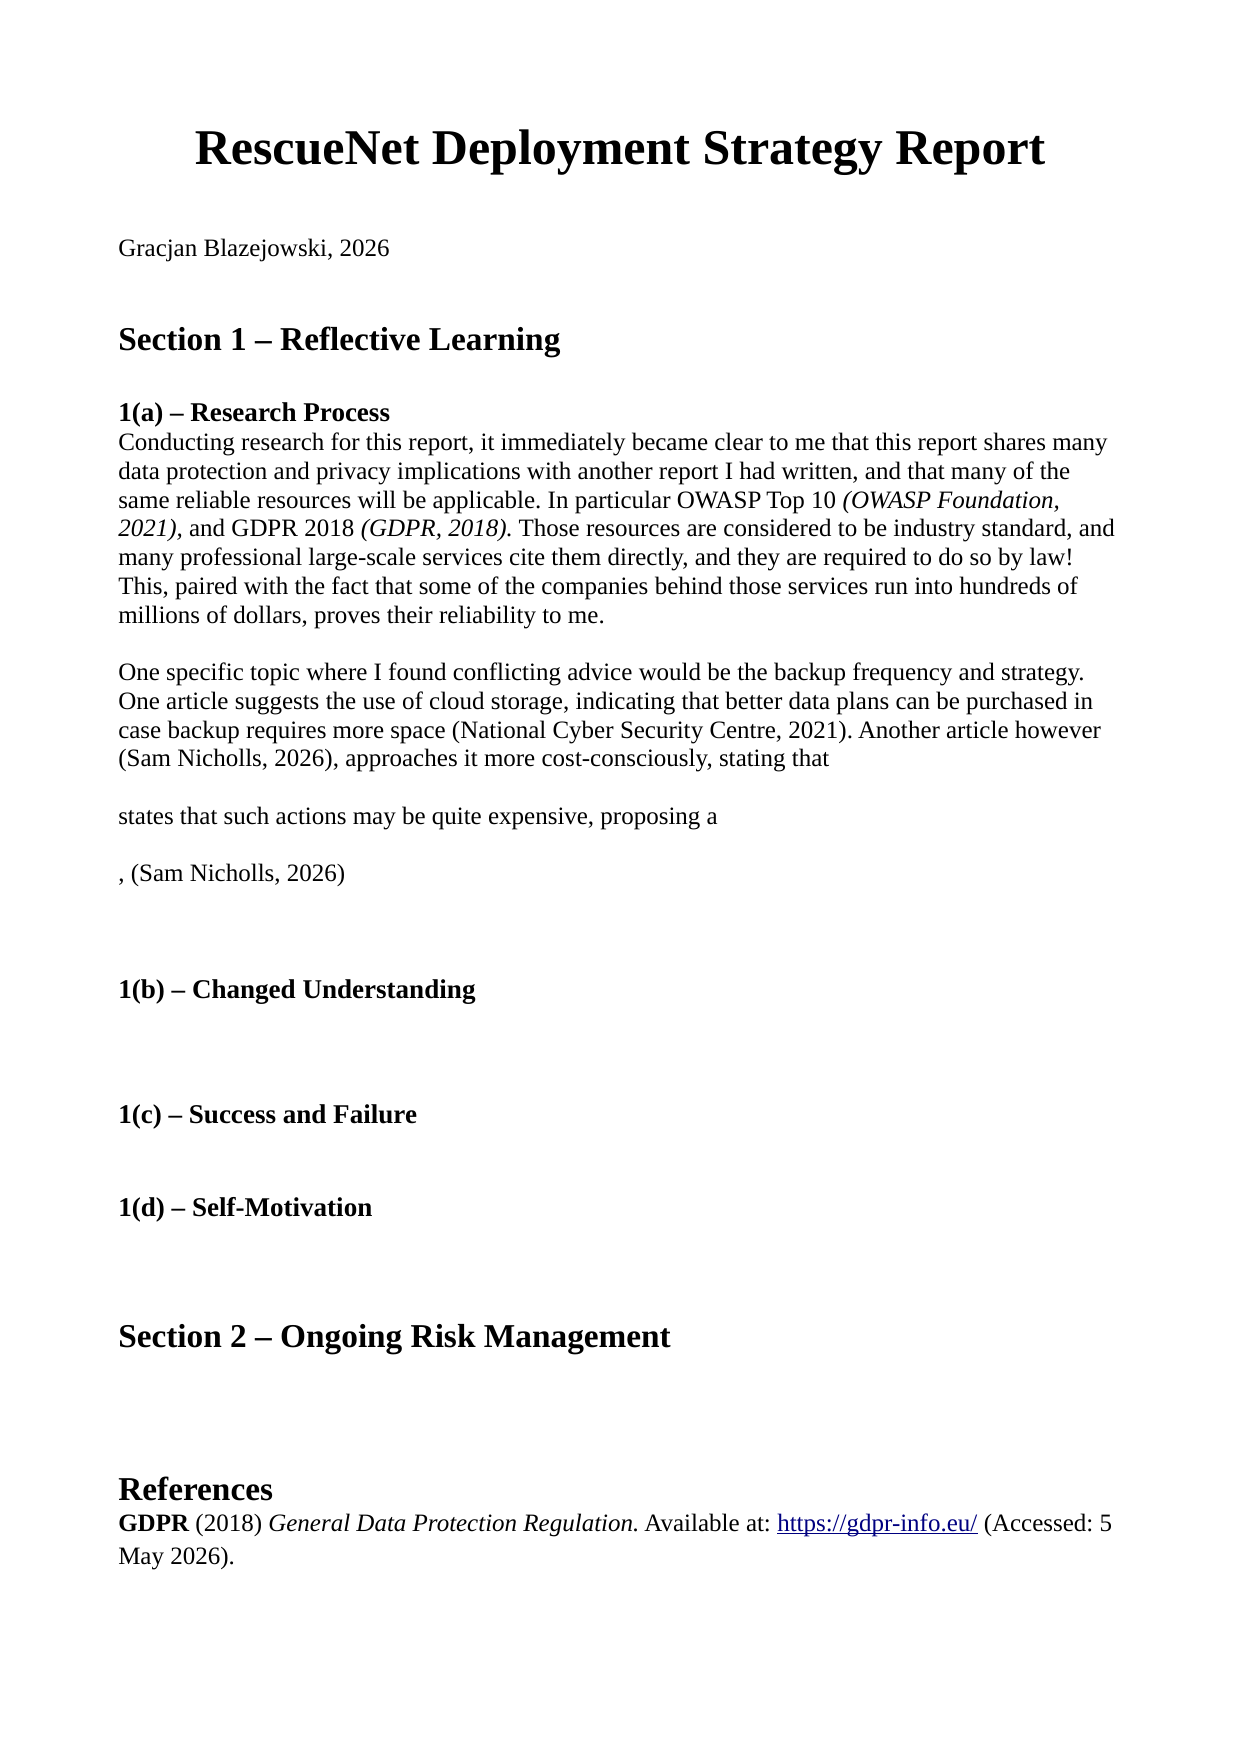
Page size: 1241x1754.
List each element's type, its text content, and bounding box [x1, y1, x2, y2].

text 1(c) – Success and Failure [118, 1098, 1122, 1129]
text , (Sam Nicholls, 2026) [118, 858, 1122, 887]
text Gracjan Blazejowski, 2026 [118, 233, 1122, 262]
text References [118, 1469, 1122, 1508]
text GDPR (2018) General Data Protection Regulation. Available at: https://gdpr-info.eu/ (Accessed: 5 May 2026). [118, 1508, 1122, 1569]
text RescueNet Deployment Strategy Report [118, 118, 1122, 176]
text 1(b) – Changed Understanding [118, 973, 1122, 1004]
text states that such actions may be quite expensive, proposing a [118, 801, 1122, 830]
text Section 2 – Ongoing Risk Management [118, 1316, 1122, 1354]
text 1(d) – Self-Motivation [118, 1191, 1122, 1223]
text This, paired with the fact that some of the companies behind those services run into hundreds of millions of dollars, proves their reliability to me. [118, 571, 1122, 628]
text 1(a) – Research Process [118, 396, 1122, 427]
text One specific topic where I found conflicting advice would be the backup frequency and strategy. One article suggests the use of cloud storage, indicating that better data plans can be purchased in case backup requires more space (National Cyber Security Centre, 2021). Another article however (Sam Nicholls, 2026), approaches it more cost-consciously, stating that [118, 657, 1122, 772]
text Section 1 – Reflective Learning [118, 319, 1122, 358]
text Conducting research for this report, it immediately became clear to me that this report shares many data protection and privacy implications with another report I had written, and that many of the same reliable resources will be applicable. In particular OWASP Top 10 (OWASP Foundation, 2021), and GDPR 2018 (GDPR, 2018). Those resources are considered to be industry standard, and many professional large-scale services cite them directly, and they are required to do so by law! [118, 427, 1122, 571]
